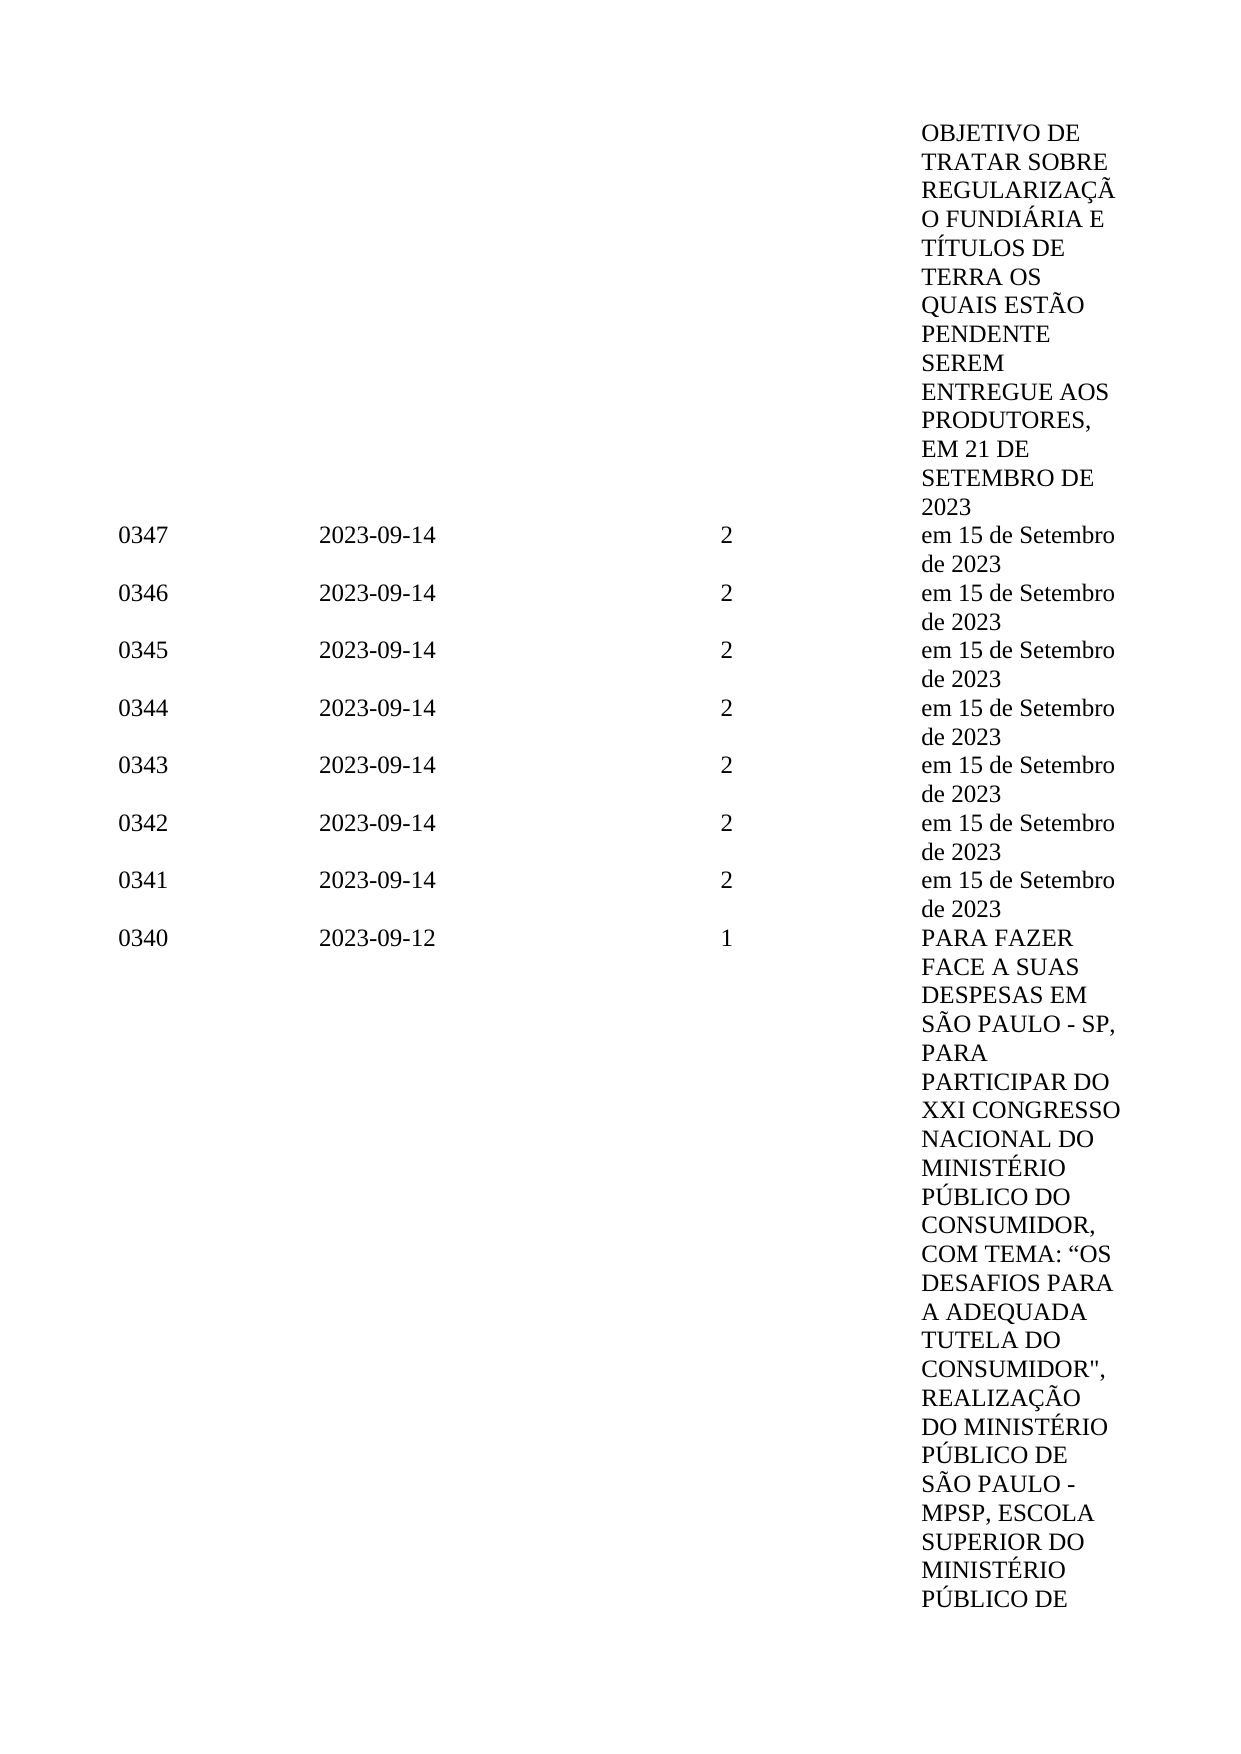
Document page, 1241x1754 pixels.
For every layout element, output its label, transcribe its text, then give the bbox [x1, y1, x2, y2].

table_cell 2 [720, 636, 921, 693]
table_cell 2023-09-14 [319, 636, 519, 693]
table_cell 2 [720, 693, 921, 751]
table_cell 0344 [118, 693, 319, 751]
table_cell 2 [720, 521, 921, 578]
table_cell em 15 de Setembro de 2023 [921, 693, 1122, 751]
table_cell [520, 751, 720, 808]
table_cell [520, 923, 720, 1613]
table_cell [520, 808, 720, 866]
table_cell 2023-09-14 [319, 866, 519, 923]
table_cell 2 [720, 751, 921, 808]
table_cell 2023-09-12 [319, 923, 519, 1613]
table_cell 0340 [118, 923, 319, 1613]
table_cell 0341 [118, 866, 319, 923]
table_cell em 15 de Setembro de 2023 [921, 808, 1122, 866]
table_cell [520, 866, 720, 923]
table_cell OBJETIVO DE TRATAR SOBRE REGULARIZAÇÃO FUNDIÁRIA E TÍTULOS DE TERRA OS QUAIS ESTÃO PENDENTE SEREM ENTREGUE AOS PRODUTORES, EM 21 DE SETEMBRO DE 2023 [921, 118, 1122, 521]
table_cell PARA FAZER FACE A SUAS DESPESAS EM SÃO PAULO - SP, PARA PARTICIPAR DO XXI CONGRESSO NACIONAL DO MINISTÉRIO PÚBLICO DO CONSUMIDOR, COM TEMA: “OS DESAFIOS PARA A ADEQUADA TUTELA DO CONSUMIDOR", REALIZAÇÃO DO MINISTÉRIO PÚBLICO DE SÃO PAULO - MPSP, ESCOLA SUPERIOR DO MINISTÉRIO PÚBLICO DE [921, 923, 1122, 1613]
table_cell 2023-09-14 [319, 578, 519, 636]
table_cell 0347 [118, 521, 319, 578]
table_cell [520, 578, 720, 636]
table_cell em 15 de Setembro de 2023 [921, 751, 1122, 808]
table_cell em 15 de Setembro de 2023 [921, 866, 1122, 923]
table_cell em 15 de Setembro de 2023 [921, 636, 1122, 693]
table_cell 2023-09-14 [319, 808, 519, 866]
table_cell em 15 de Setembro de 2023 [921, 578, 1122, 636]
table_cell 0343 [118, 751, 319, 808]
table_cell 2 [720, 808, 921, 866]
table_cell [319, 118, 519, 521]
table_cell 2 [720, 866, 921, 923]
table_cell 0342 [118, 808, 319, 866]
table_cell 1 [720, 923, 921, 1613]
table_cell 0345 [118, 636, 319, 693]
table_cell 0346 [118, 578, 319, 636]
table_cell [720, 118, 921, 521]
table_cell [520, 118, 720, 521]
table_cell [520, 693, 720, 751]
table_cell 2 [720, 578, 921, 636]
table_cell [520, 521, 720, 578]
table_cell [118, 118, 319, 521]
table_cell 2023-09-14 [319, 693, 519, 751]
table_cell [520, 636, 720, 693]
table_cell 2023-09-14 [319, 751, 519, 808]
table_cell em 15 de Setembro de 2023 [921, 521, 1122, 578]
table_cell 2023-09-14 [319, 521, 519, 578]
